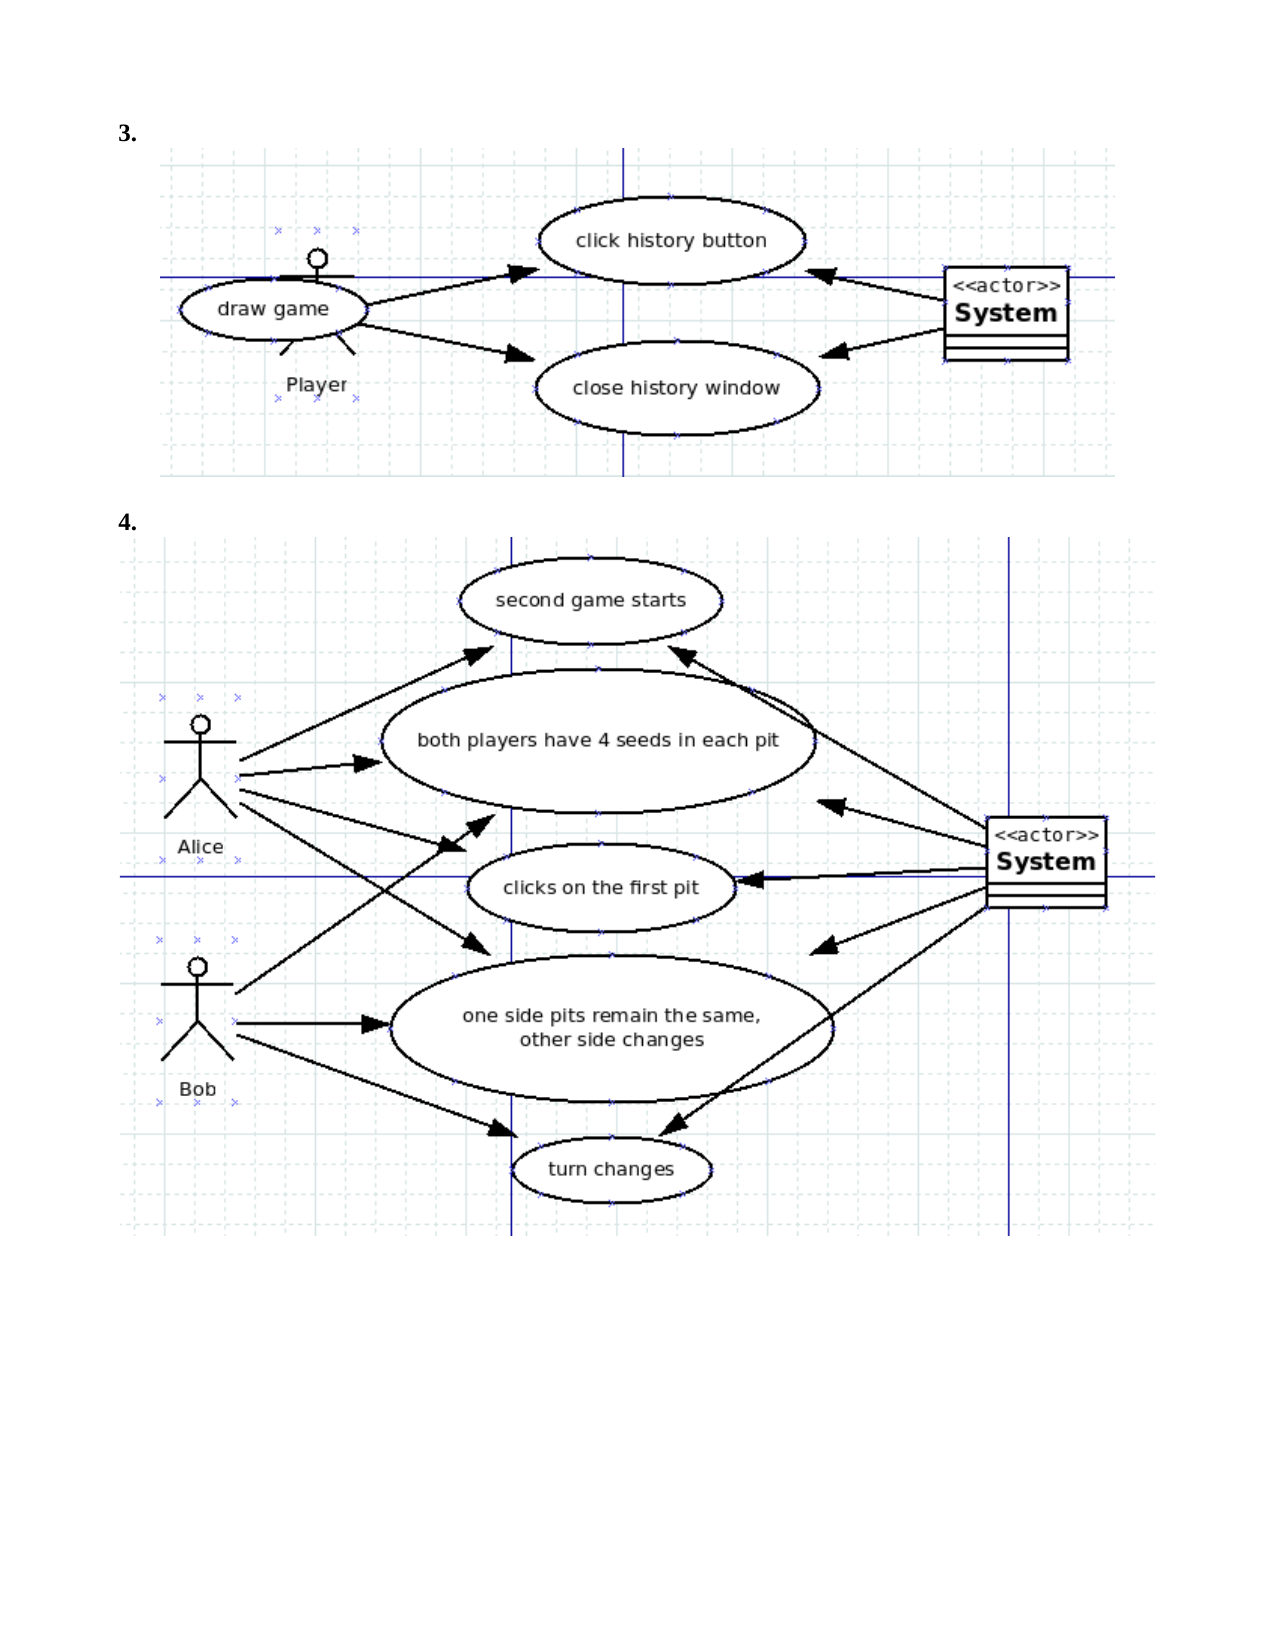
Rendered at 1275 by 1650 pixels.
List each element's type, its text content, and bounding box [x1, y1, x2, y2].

picture [119, 537, 1156, 1236]
text 4. [118, 507, 1157, 536]
text 3. [118, 118, 1157, 147]
picture [160, 148, 1115, 477]
